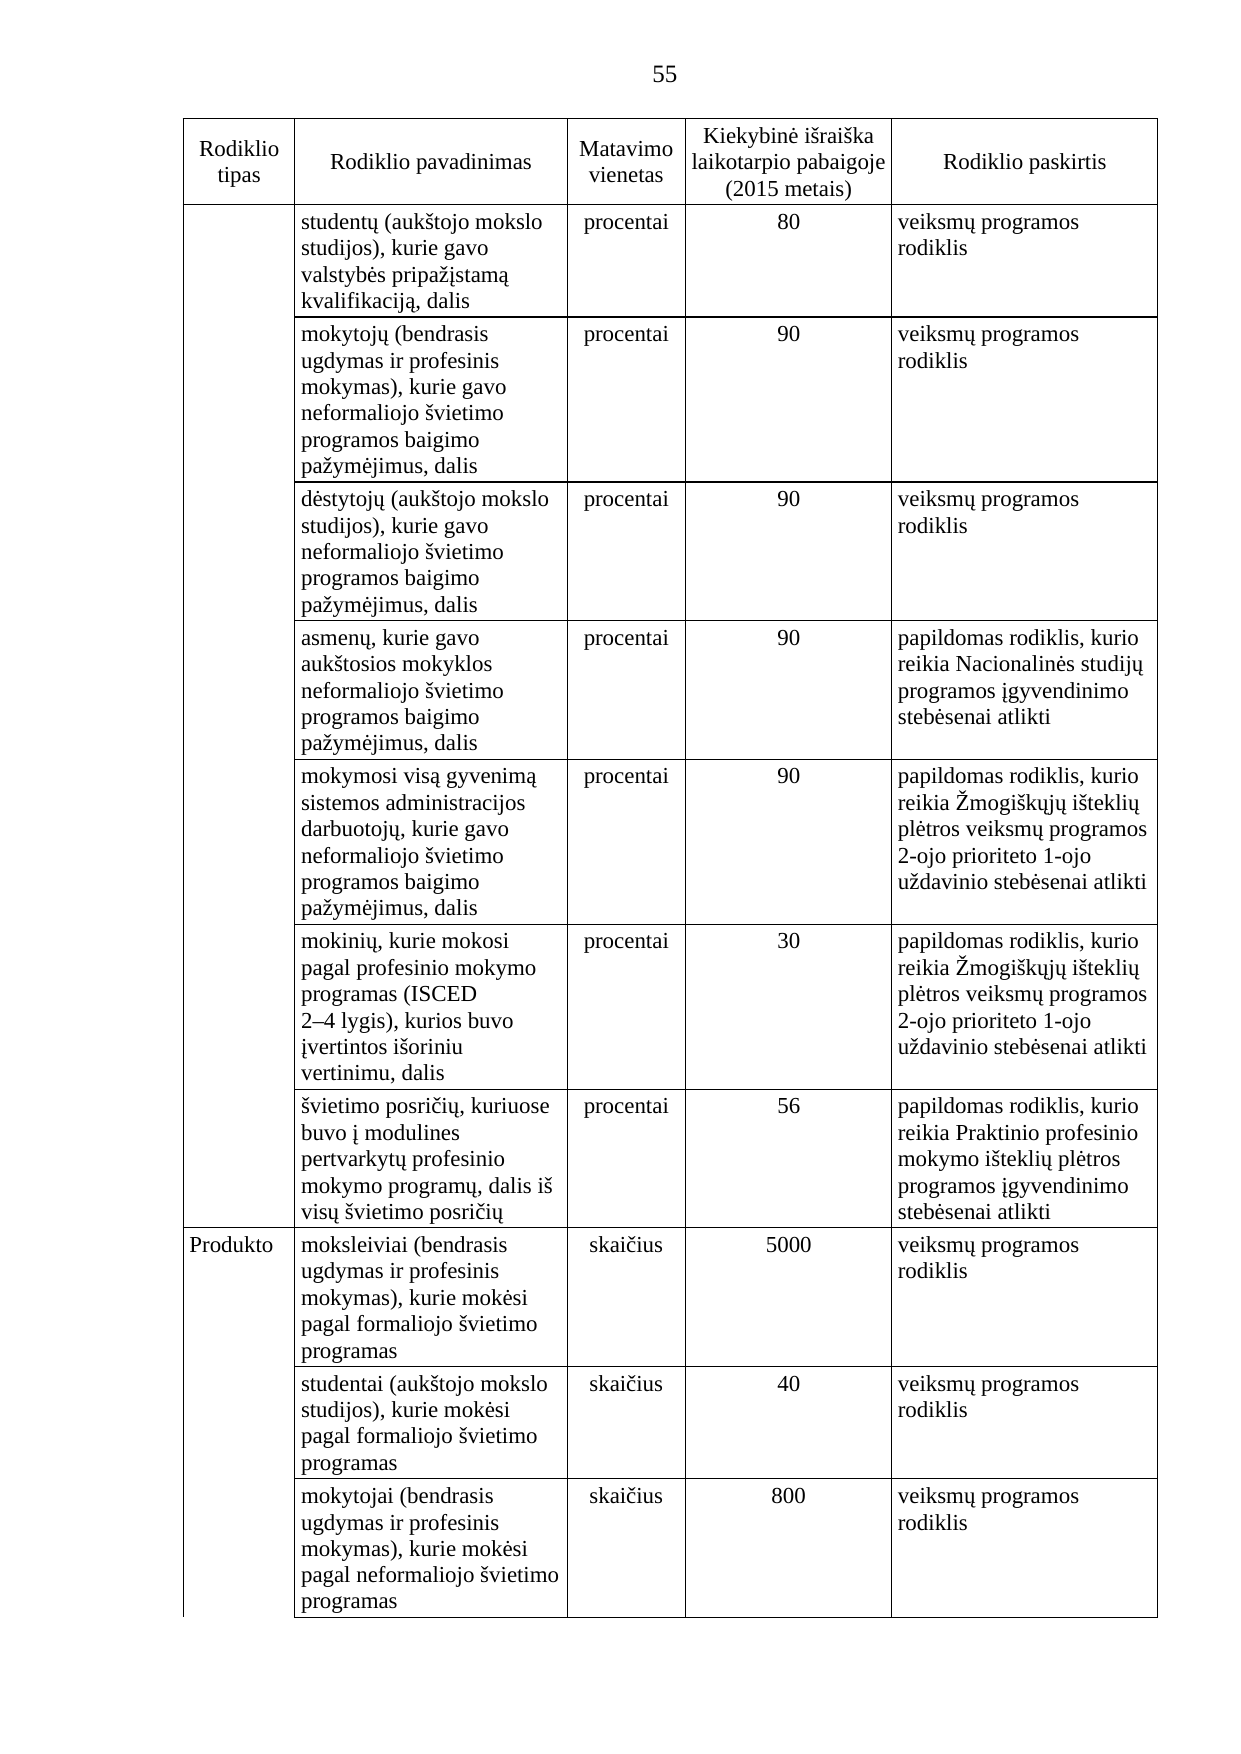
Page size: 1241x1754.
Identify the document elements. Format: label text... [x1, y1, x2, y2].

table_cell 56 [686, 1090, 891, 1227]
table_cell 90 [686, 318, 891, 481]
table_cell veiksmų programos rodiklis [892, 1479, 1157, 1617]
table_header Rodiklio pavadinimas [295, 119, 567, 204]
table_cell 40 [686, 1367, 891, 1478]
table_cell procentai [568, 205, 685, 316]
table_cell Produkto [184, 1228, 294, 1617]
table_cell 90 [686, 483, 891, 620]
table_cell moksleiviai (bendrasis ugdymas ir profesinis mokymas), kurie mokėsi pagal formaliojo švietimo programas [295, 1228, 567, 1366]
table_cell veiksmų programos rodiklis [892, 483, 1157, 620]
table_cell studentai (aukštojo mokslo studijos), kurie mokėsi pagal formaliojo švietimo programas [295, 1367, 567, 1478]
table_cell procentai [568, 621, 685, 759]
table_cell mokinių, kurie mokosi pagal profesinio mokymo programas (ISCED 2–4 lygis), kurios buvo įvertintos išoriniu vertinimu, dalis [295, 925, 567, 1089]
table_cell mokytojai (bendrasis ugdymas ir profesinis mokymas), kurie mokėsi pagal neformaliojo švietimo programas [295, 1479, 567, 1617]
table_cell procentai [568, 318, 685, 481]
table_cell 800 [686, 1479, 891, 1617]
table_cell procentai [568, 925, 685, 1089]
table_header Rodiklio tipas [184, 119, 294, 204]
table_cell 30 [686, 925, 891, 1089]
table_cell veiksmų programos rodiklis [892, 1228, 1157, 1366]
table_cell papildomas rodiklis, kurio reikia Praktinio profesinio mokymo išteklių plėtros programos įgyvendinimo stebėsenai atlikti [892, 1090, 1157, 1227]
table_cell papildomas rodiklis, kurio reikia Žmogiškųjų išteklių plėtros veiksmų programos 2-ojo prioriteto 1-ojo uždavinio stebėsenai atlikti [892, 925, 1157, 1089]
table_cell veiksmų programos rodiklis [892, 1367, 1157, 1478]
table_cell skaičius [568, 1479, 685, 1617]
table_header Kiekybinė išraiška laikotarpio pabaigoje (2015 metais) [686, 119, 891, 204]
table_cell skaičius [568, 1367, 685, 1478]
table_cell [184, 205, 294, 1227]
table_cell studentų (aukštojo mokslo studijos), kurie gavo valstybės pripažįstamą kvalifikaciją, dalis [295, 205, 567, 316]
table_cell 90 [686, 760, 891, 924]
table_cell veiksmų programos rodiklis [892, 205, 1157, 316]
table_cell papildomas rodiklis, kurio reikia Nacionalinės studijų programos įgyvendinimo stebėsenai atlikti [892, 621, 1157, 759]
table_cell procentai [568, 760, 685, 924]
table_cell 90 [686, 621, 891, 759]
table_cell procentai [568, 1090, 685, 1227]
table_cell 5000 [686, 1228, 891, 1366]
table_header Matavimo vienetas [568, 119, 685, 204]
table_header Rodiklio paskirtis [892, 119, 1157, 204]
table_cell mokytojų (bendrasis ugdymas ir profesinis mokymas), kurie gavo neformaliojo švietimo programos baigimo pažymėjimus, dalis [295, 318, 567, 481]
table_cell papildomas rodiklis, kurio reikia Žmogiškųjų išteklių plėtros veiksmų programos 2-ojo prioriteto 1-ojo uždavinio stebėsenai atlikti [892, 760, 1157, 924]
table_cell 80 [686, 205, 891, 316]
table_cell mokymosi visą gyvenimą sistemos administracijos darbuotojų, kurie gavo neformaliojo švietimo programos baigimo pažymėjimus, dalis [295, 760, 567, 924]
table_cell asmenų, kurie gavo aukštosios mokyklos neformaliojo švietimo programos baigimo pažymėjimus, dalis [295, 621, 567, 759]
table_cell skaičius [568, 1228, 685, 1366]
table_cell procentai [568, 483, 685, 620]
table_cell dėstytojų (aukštojo mokslo studijos), kurie gavo neformaliojo švietimo programos baigimo pažymėjimus, dalis [295, 483, 567, 620]
table_cell švietimo posričių, kuriuose buvo į modulines pertvarkytų profesinio mokymo programų, dalis iš visų švietimo posričių [295, 1090, 567, 1227]
table_cell veiksmų programos rodiklis [892, 318, 1157, 481]
